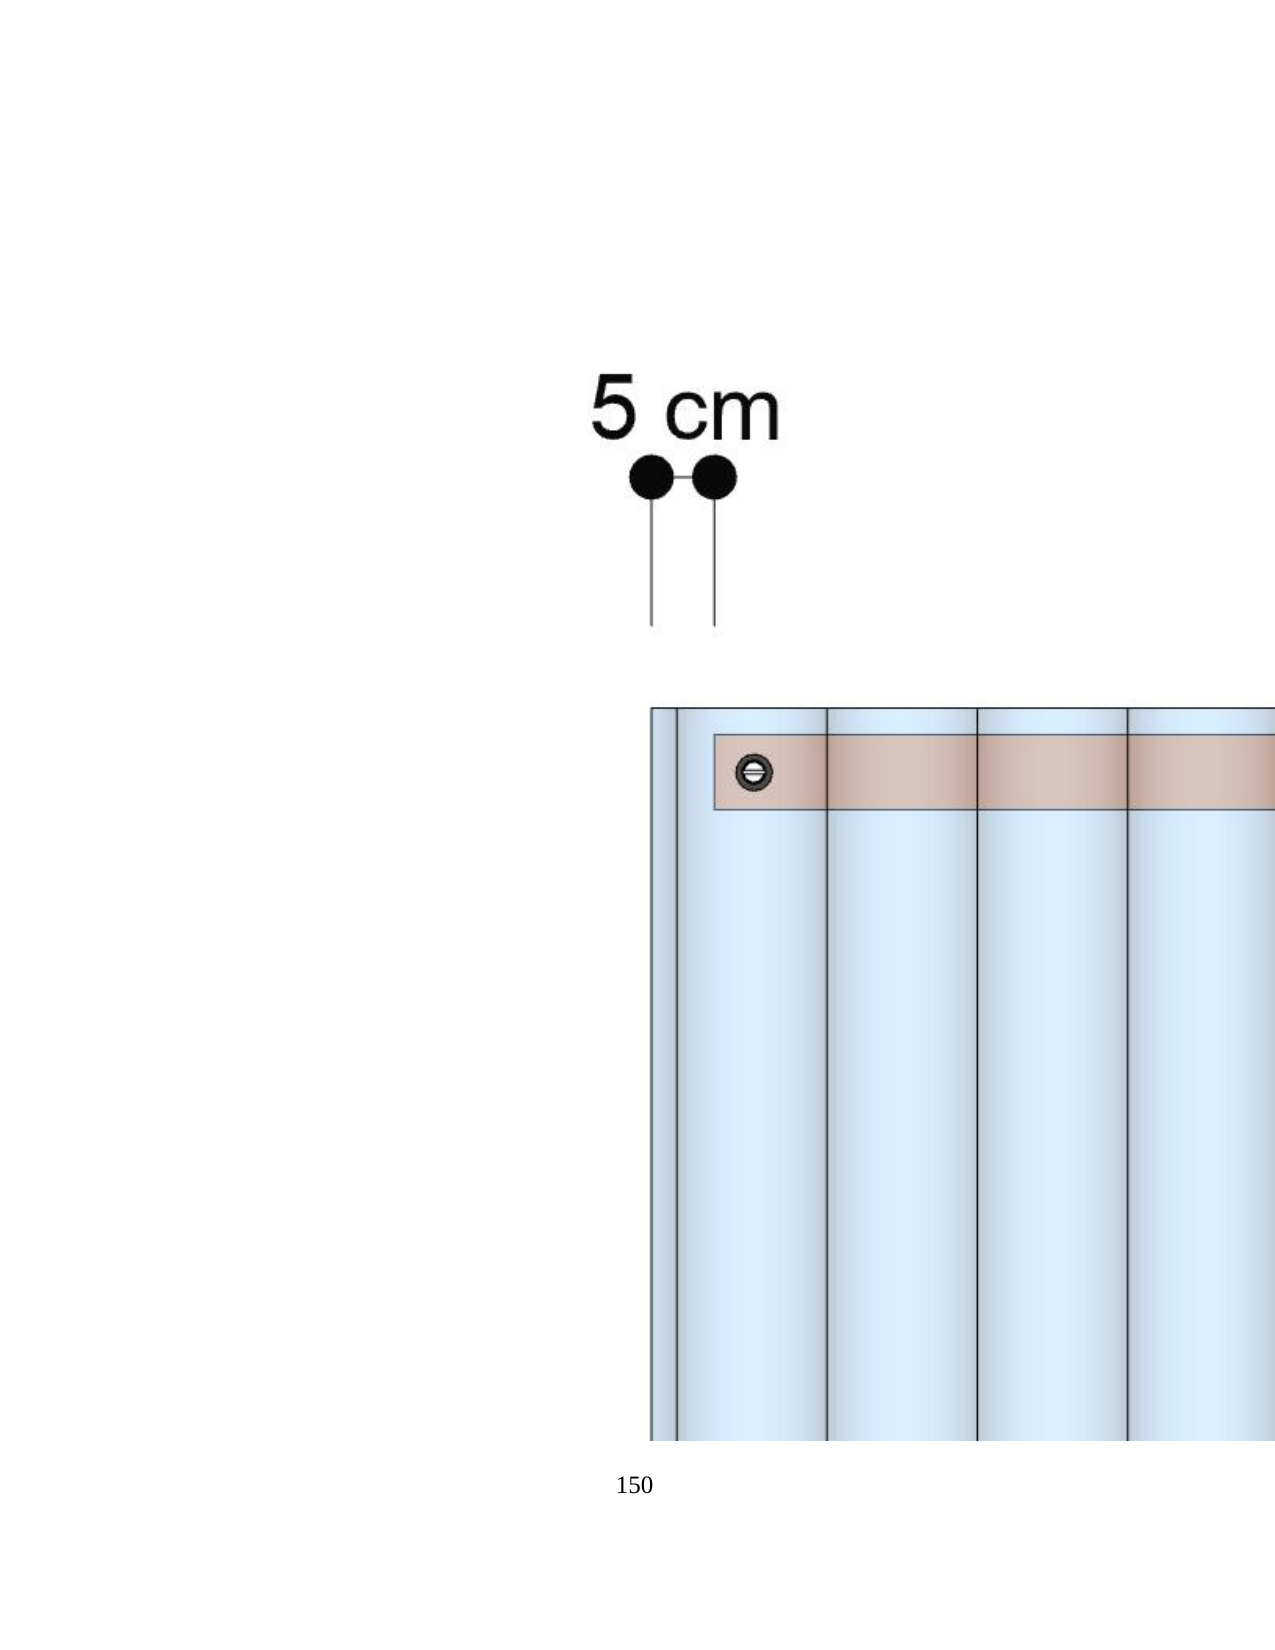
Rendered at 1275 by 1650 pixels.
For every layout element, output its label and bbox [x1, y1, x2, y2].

picture [150, 150, 1275, 1441]
